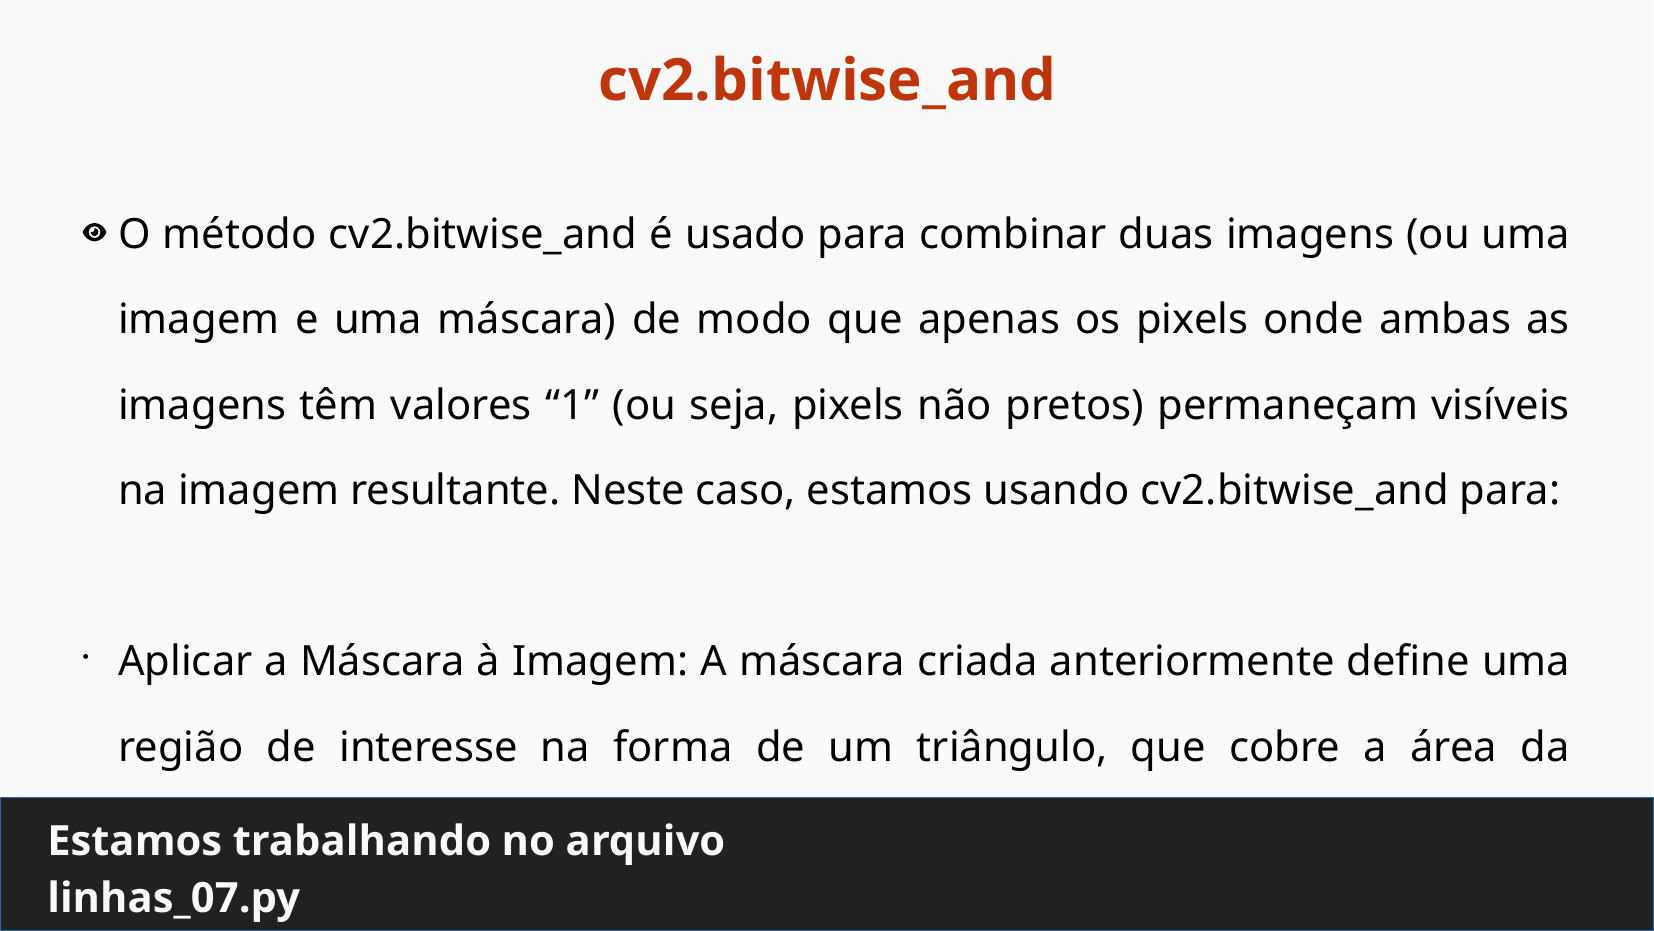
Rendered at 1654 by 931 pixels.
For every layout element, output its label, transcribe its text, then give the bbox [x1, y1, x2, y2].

title cv2.bitwise_and [83, 37, 1572, 119]
title Estamos trabalhando no arquivo linhas_07.py [47, 825, 916, 910]
text_box [0, 797, 1654, 931]
text_box O método cv2.bitwise_and é usado para combinar duas imagens (ou uma imagem e uma máscara) de modo que apenas os pixels onde ambas as imagens têm valores “1” (ou seja, pixels não pretos) permaneçam visíveis na imagem resultante. Neste caso, estamos usando cv2.bitwise_and para: Aplicar a Máscara à Imagem: A máscara criada anteriormente define uma região de interesse na forma de um triângulo, que cobre a área da estrada onde as faixas são esperadas. Todos os pixels fora dessa região de interesse são definidos como pretos na máscara. [82, 175, 1571, 614]
